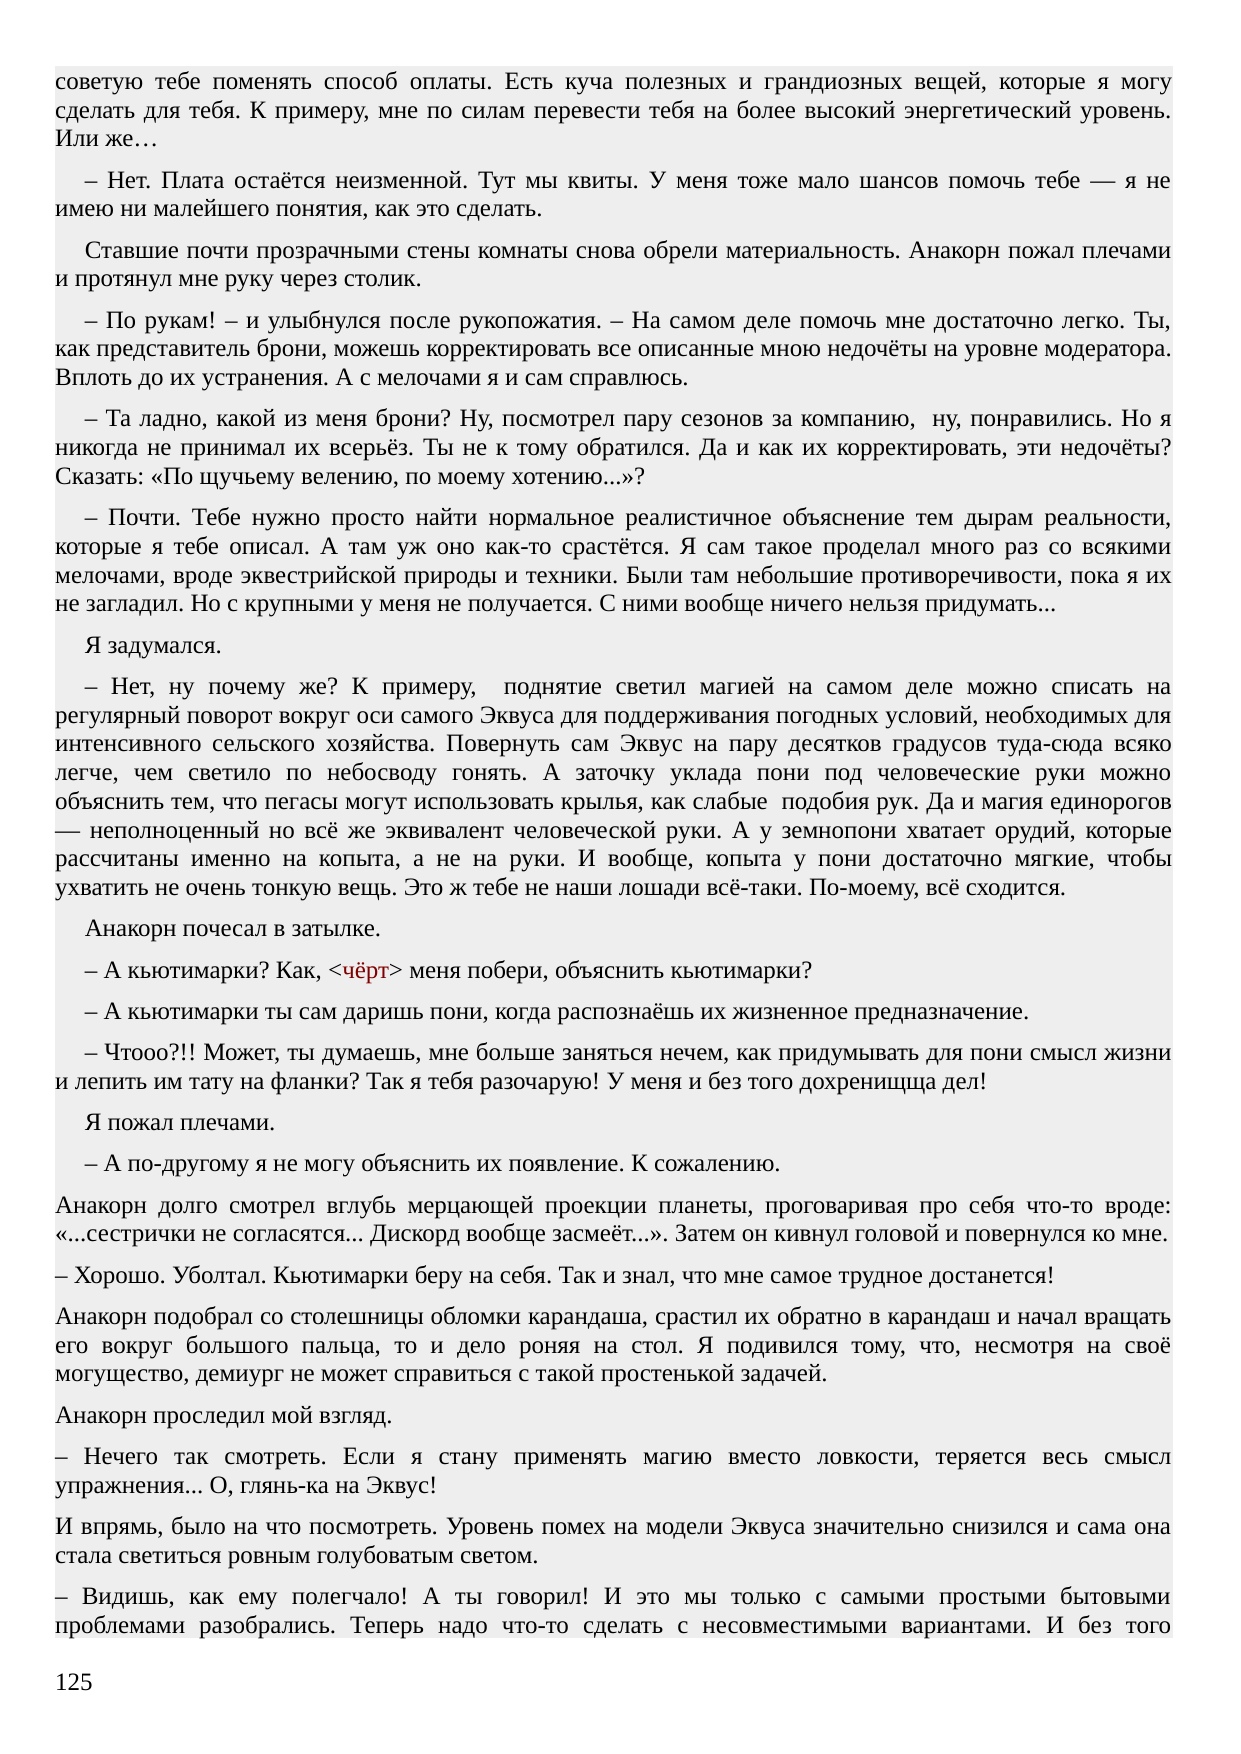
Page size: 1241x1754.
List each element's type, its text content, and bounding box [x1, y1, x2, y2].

text – Чтооо?!! Может, ты думаешь, мне больше заняться нечем, как придумывать для пони смысл жизни и лепить им тату на фланки? Так я тебя разочарую! У меня и без того дохренищща дел! [55, 1037, 1173, 1095]
text – Нечего так смотреть. Если я стану применять магию вместо ловкости, теряется весь смысл упражнения... О, глянь-ка на Эквус! [55, 1441, 1173, 1498]
text – Почти. Тебе нужно просто найти нормальное реалистичное объяснение тем дырам реальности, которые я тебе описал. А там уж оно как-то срастётся. Я сам такое проделал много раз со всякими мелочами, вроде эквестрийской природы и техники. Были там небольшие противоречивости, пока я их не загладил. Но с крупными у меня не получается. С ними вообще ничего нельзя придумать... [55, 502, 1173, 617]
text Я задумался. [55, 630, 1173, 658]
text Анакорн проследил мой взгляд. [55, 1400, 1173, 1428]
text – А кьютимарки? Как, <чёрт> меня побери, объяснить кьютимарки? [55, 955, 1173, 983]
text – Та ладно, какой из меня брони? Ну, посмотрел пару сезонов за компанию, ну, понравились. Но я никогда не принимал их всерьёз. Ты не к тому обратился. Да и как их корректировать, эти недочёты? Сказать: «По щучьему велению, по моему хотению...»? [55, 403, 1173, 490]
text – Нет. Плата остаётся неизменной. Тут мы квиты. У меня тоже мало шансов помочь тебе — я не имею ни малейшего понятия, как это сделать. [55, 165, 1173, 222]
text И впрямь, было на что посмотреть. Уровень помех на модели Эквуса значительно снизился и сама она стала светиться ровным голубоватым светом. [55, 1511, 1173, 1568]
text – По рукам! – и улыбнулся после рукопожатия. – На самом деле помочь мне достаточно легко. Ты, как представитель брони, можешь корректировать все описанные мною недочёты на уровне модератора. Вплоть до их устранения. А с мелочами я и сам справлюсь. [55, 305, 1173, 391]
text советую тебе поменять способ оплаты. Есть куча полезных и грандиозных вещей, которые я могу сделать для тебя. К примеру, мне по силам перевести тебя на более высокий энергетический уровень. Или же… [55, 66, 1173, 152]
text – Видишь, как ему полегчало! А ты говорил! И это мы только с самыми простыми бытовыми проблемами разобрались. Теперь надо что-то сделать с несовместимыми вариантами. И без того [55, 1581, 1173, 1638]
text Я пожал плечами. [55, 1107, 1173, 1136]
text Анакорн почесал в затылке. [55, 913, 1173, 942]
text Ставшие почти прозрачными стены комнаты снова обрели материальность. Анакорн пожал плечами и протянул мне руку через столик. [55, 235, 1173, 292]
text – А кьютимарки ты сам даришь пони, когда распознаёшь их жизненное предназначение. [55, 996, 1173, 1025]
text Анакорн подобрал со столешницы обломки карандаша, срастил их обратно в карандаш и начал вращать его вокруг большого пальца, то и дело роняя на стол. Я подивился тому, что, несмотря на своё могущество, демиург не может справиться с такой простенькой задачей. [55, 1301, 1173, 1387]
text Анакорн долго смотрел вглубь мерцающей проекции планеты, проговаривая про себя что-то вроде: «...сестрички не согласятся... Дискорд вообще засмеёт...». Затем он кивнул головой и повернулся ко мне. [55, 1190, 1173, 1247]
text – А по-другому я не могу объяснить их появление. К сожалению. [55, 1148, 1173, 1177]
text – Нет, ну почему же? К примеру, поднятие светил магией на самом деле можно списать на регулярный поворот вокруг оси самого Эквуса для поддерживания погодных условий, необходимых для интенсивного сельского хозяйства. Повернуть сам Эквус на пару десятков градусов туда-сюда всяко легче, чем светило по небосводу гонять. А заточку уклада пони под человеческие руки можно объяснить тем, что пегасы могут использовать крылья, как слабые подобия рук. Да и магия единорогов — неполноценный но всё же эквивалент человеческой руки. А у земнопони хватает орудий, которые рассчитаны именно на копыта, а не на руки. И вообще, копыта у пони достаточно мягкие, чтобы ухватить не очень тонкую вещь. Это ж тебе не наши лошади всё-таки. По-моему, всё сходится. [55, 671, 1173, 901]
text – Хорошо. Уболтал. Кьютимарки беру на себя. Так и знал, что мне самое трудное достанется! [55, 1260, 1173, 1288]
